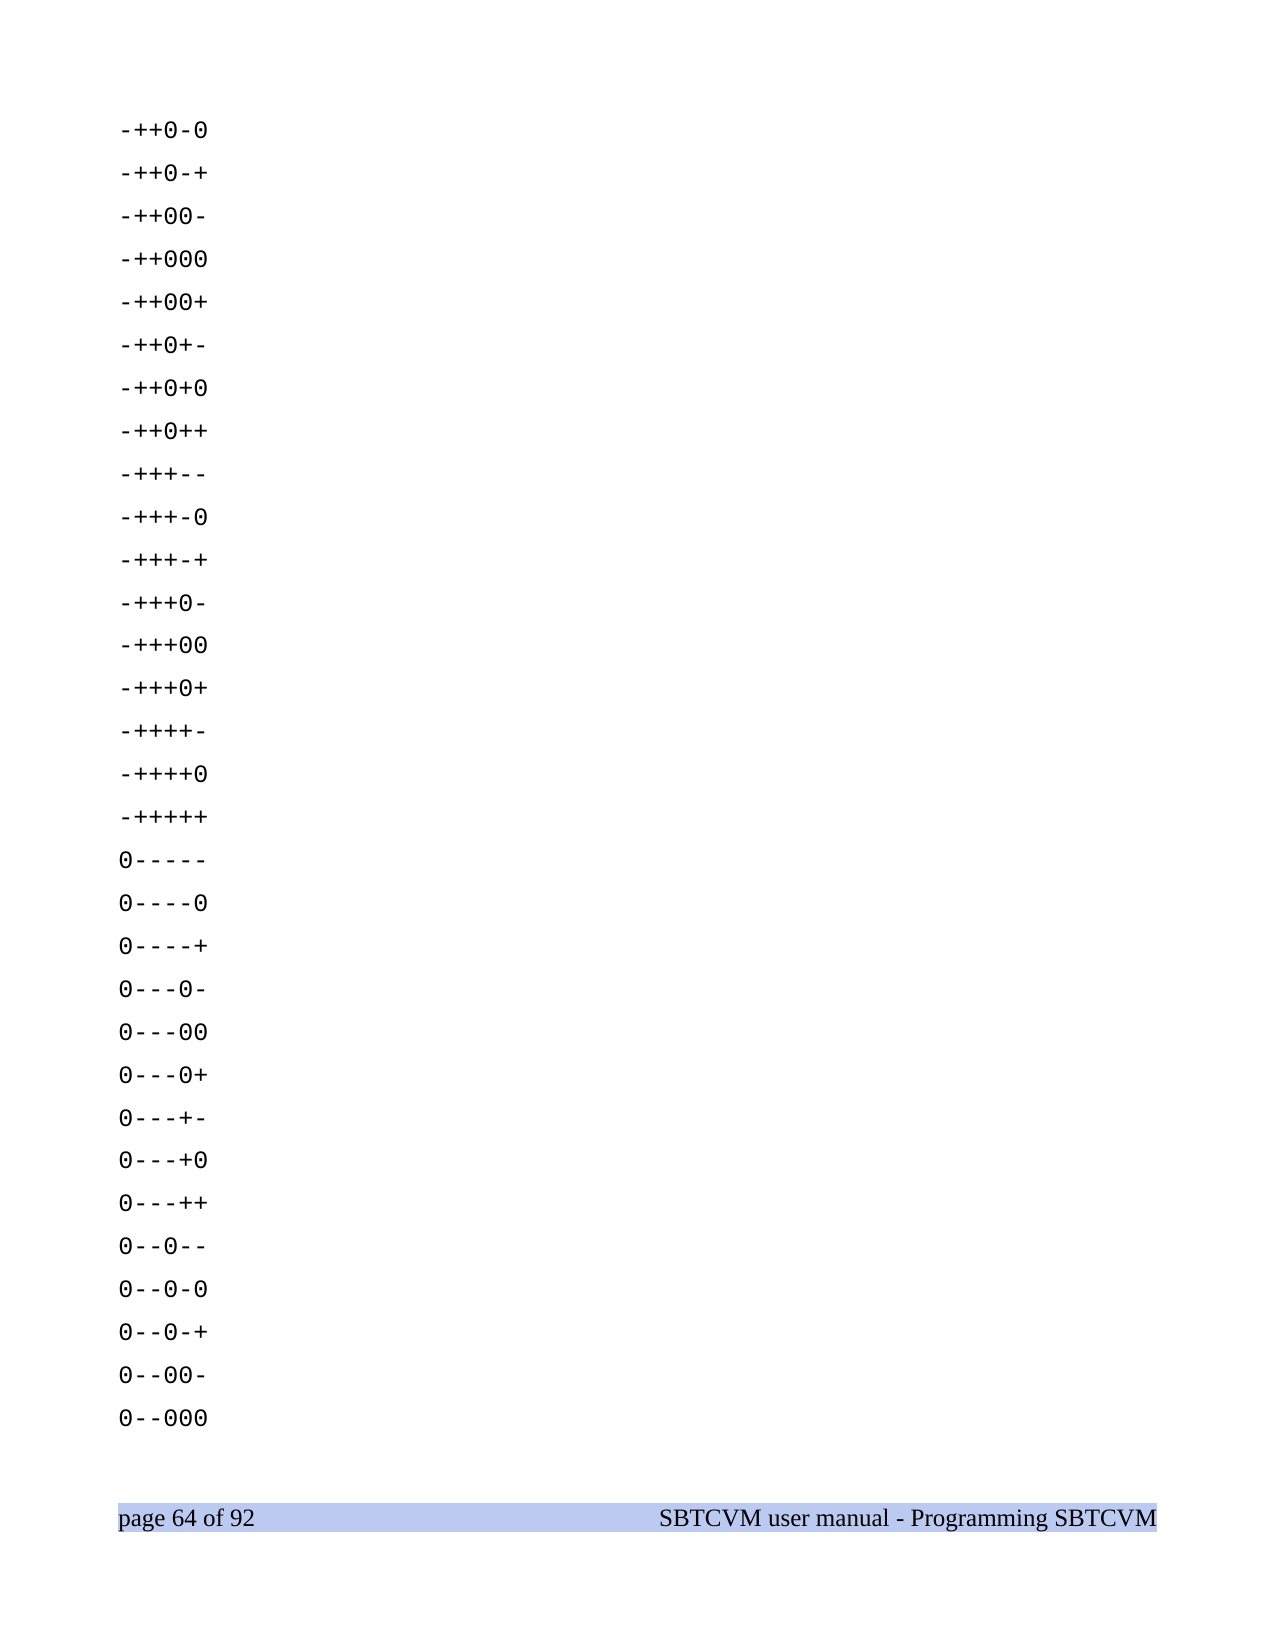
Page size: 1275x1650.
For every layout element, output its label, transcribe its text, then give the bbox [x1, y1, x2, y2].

text 0---+0 [118, 1148, 1157, 1176]
text -++++- [118, 719, 1157, 747]
text 0---0+ [118, 1062, 1157, 1091]
text 0--0-+ [118, 1320, 1157, 1348]
text 0----+ [118, 933, 1157, 962]
text 0----- [118, 848, 1157, 876]
text -++00- [118, 204, 1157, 232]
text 0---++ [118, 1191, 1157, 1219]
text -+++-+ [118, 547, 1157, 576]
text -++0++ [118, 418, 1157, 447]
text -+++++ [118, 805, 1157, 833]
text 0---0- [118, 976, 1157, 1005]
text 0--000 [118, 1406, 1157, 1434]
text -+++0+ [118, 676, 1157, 704]
text -++0-0 [118, 118, 1157, 146]
text -+++-0 [118, 504, 1157, 533]
text -++00+ [118, 290, 1157, 318]
text 0--00- [118, 1363, 1157, 1391]
text -+++-- [118, 461, 1157, 490]
text -++0-+ [118, 161, 1157, 189]
text 0---+- [118, 1105, 1157, 1133]
text -++0+0 [118, 376, 1157, 404]
text 0---00 [118, 1019, 1157, 1048]
text -++0+- [118, 333, 1157, 361]
text -+++00 [118, 633, 1157, 661]
text 0--0-- [118, 1234, 1157, 1262]
text -++++0 [118, 762, 1157, 790]
text 0--0-0 [118, 1277, 1157, 1305]
text -+++0- [118, 590, 1157, 618]
text -++000 [118, 247, 1157, 275]
text 0----0 [118, 891, 1157, 919]
